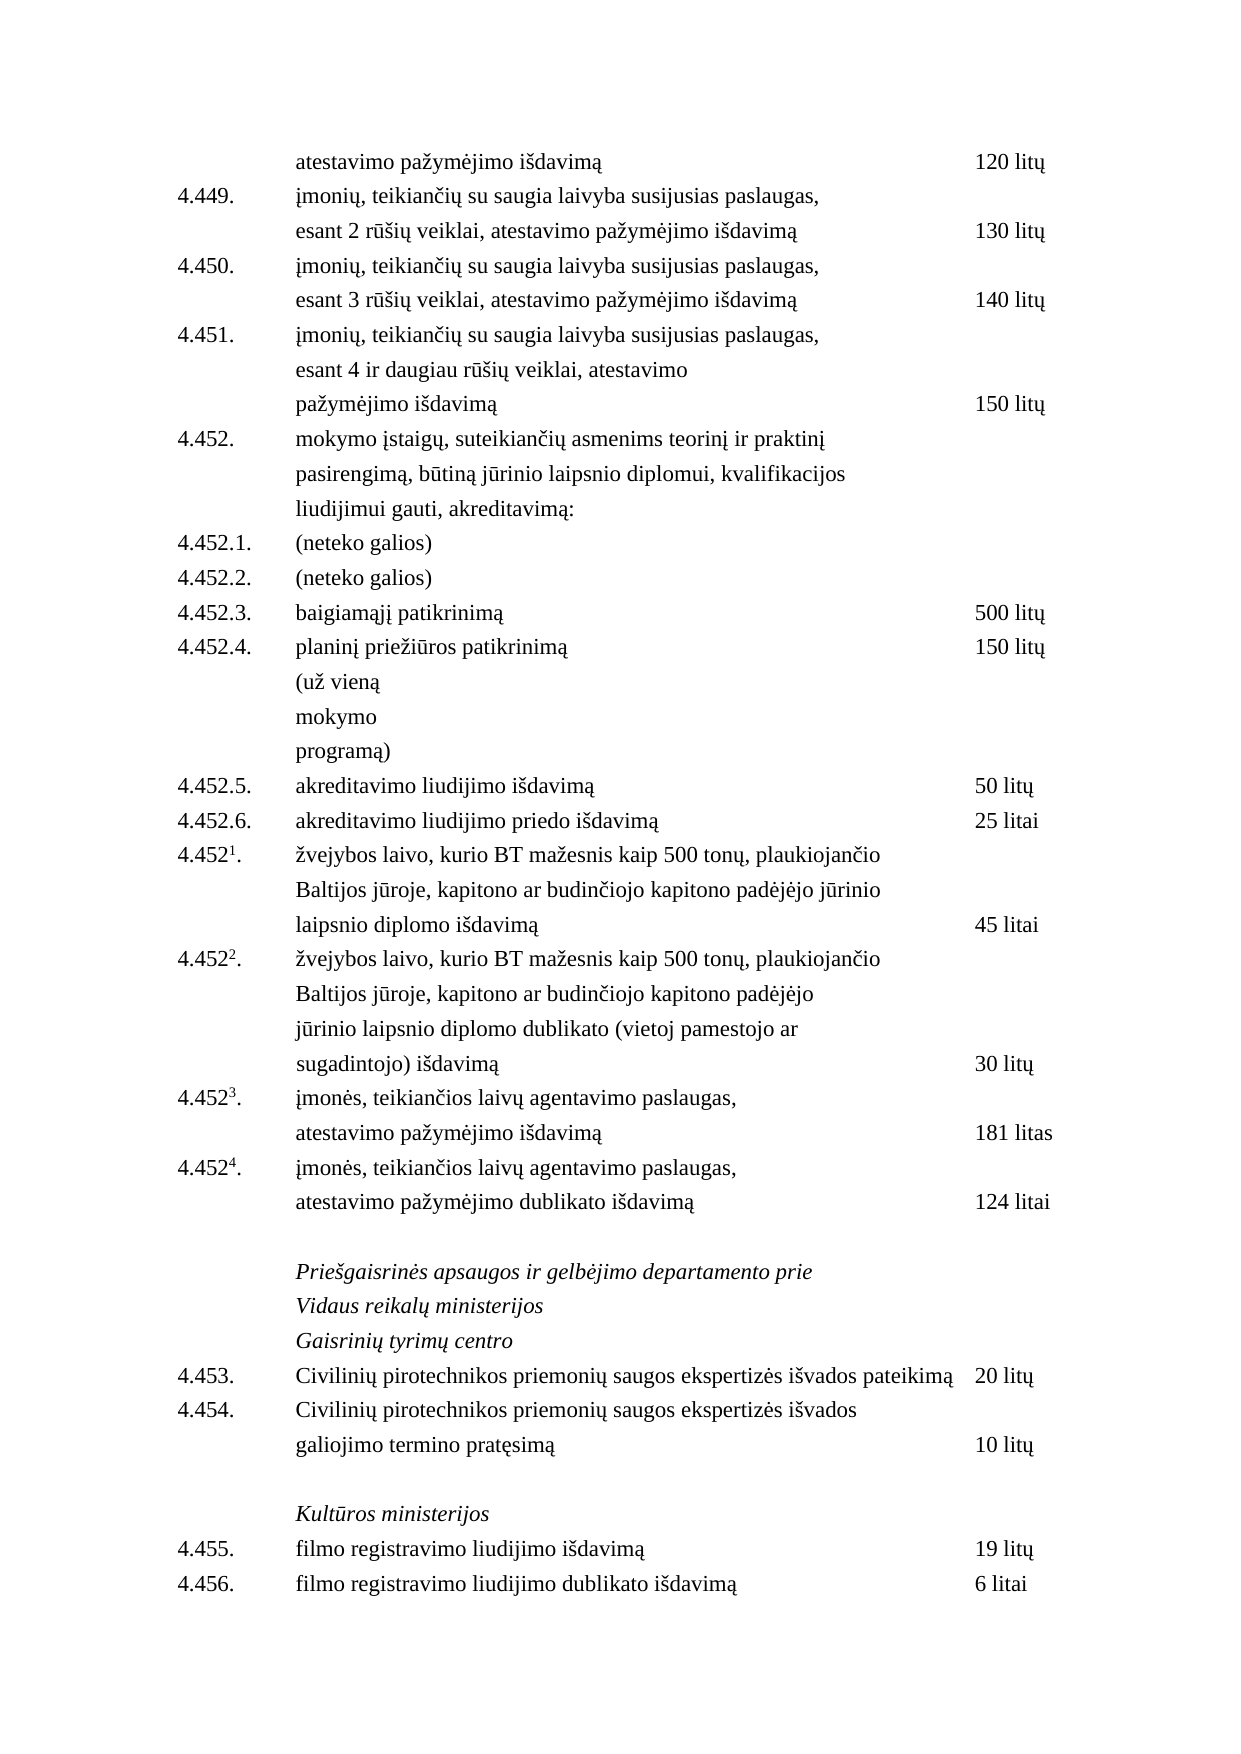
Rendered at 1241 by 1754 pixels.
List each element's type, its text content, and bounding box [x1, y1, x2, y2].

text atestavimo pažymėjimo išdavimą 120 litų [177, 148, 1122, 174]
text 4.452.6. akreditavimo liudijimo priedo išdavimą 25 litai [177, 807, 1122, 833]
text 4.454. Civilinių pirotechnikos priemonių saugos ekspertizės išvados [177, 1396, 1122, 1423]
text laipsnio diplomo išdavimą 45 litai [177, 911, 1122, 937]
text 4.451. įmonių, teikiančių su saugia laivyba susijusias paslaugas, [177, 321, 1122, 347]
text atestavimo pažymėjimo dublikato išdavimą 124 litai [177, 1188, 1122, 1215]
text pasirengimą, būtiną jūrinio laipsnio diplomui, kvalifikacijos [177, 460, 1122, 486]
text esant 3 rūšių veiklai, atestavimo pažymėjimo išdavimą 140 litų [177, 286, 1122, 313]
text mokymo [177, 703, 1122, 729]
text atestavimo pažymėjimo išdavimą 181 litas [177, 1119, 1122, 1145]
text Gaisrinių tyrimų centro [295, 1327, 1122, 1353]
text liudijimui gauti, akreditavimą: [177, 494, 1122, 521]
text Priešgaisrinės apsaugos ir gelbėjimo departamento prie [295, 1258, 1122, 1284]
text esant 4 ir daugiau rūšių veiklai, atestavimo [177, 356, 1122, 382]
text programą) [177, 737, 1122, 764]
text 4.456. filmo registravimo liudijimo dublikato išdavimą 6 litai [177, 1570, 1122, 1596]
text 4.452. mokymo įstaigų, suteikiančių asmenims teorinį ir praktinį [177, 425, 1122, 452]
text 4.452.5. akreditavimo liudijimo išdavimą 50 litų [177, 772, 1122, 798]
text (už vieną [177, 668, 1122, 694]
text 4.4521. žvejybos laivo, kurio BT mažesnis kaip 500 tonų, plaukiojančio [177, 841, 1122, 868]
text Baltijos jūroje, kapitono ar budinčiojo kapitono padėjėjo [177, 980, 1122, 1007]
text jūrinio laipsnio diplomo dublikato (vietoj pamestojo ar [177, 1015, 1122, 1041]
text Baltijos jūroje, kapitono ar budinčiojo kapitono padėjėjo jūrinio [177, 876, 1122, 902]
text 4.452.4. planinį priežiūros patikrinimą 150 litų [177, 633, 1122, 660]
text 4.4524. įmonės, teikiančios laivų agentavimo paslaugas, [177, 1154, 1122, 1180]
text sugadintojo) išdavimą 30 litų [296, 1049, 1122, 1076]
text 4.452.3. baigiamąjį patikrinimą 500 litų [177, 599, 1122, 625]
text 4.452.2. (neteko galios) [177, 564, 1122, 590]
text pažymėjimo išdavimą 150 litų [177, 391, 1122, 417]
text 4.453. Civilinių pirotechnikos priemonių saugos ekspertizės išvados pateikimą 20 litų [177, 1362, 1122, 1388]
text 4.449. įmonių, teikiančių su saugia laivyba susijusias paslaugas, [177, 182, 1122, 209]
text Vidaus reikalų ministerijos [295, 1292, 1122, 1319]
text 4.452.1. (neteko galios) [177, 529, 1122, 556]
text galiojimo termino pratęsimą 10 litų [177, 1431, 1122, 1457]
text 4.455. filmo registravimo liudijimo išdavimą 19 litų [177, 1535, 1122, 1562]
text 4.4522. žvejybos laivo, kurio BT mažesnis kaip 500 tonų, plaukiojančio [177, 946, 1122, 972]
text Kultūros ministerijos [177, 1501, 1122, 1527]
text 4.450. įmonių, teikiančių su saugia laivyba susijusias paslaugas, [177, 252, 1122, 278]
text 4.4523. įmonės, teikiančios laivų agentavimo paslaugas, [177, 1084, 1122, 1111]
text esant 2 rūšių veiklai, atestavimo pažymėjimo išdavimą 130 litų [177, 217, 1122, 243]
